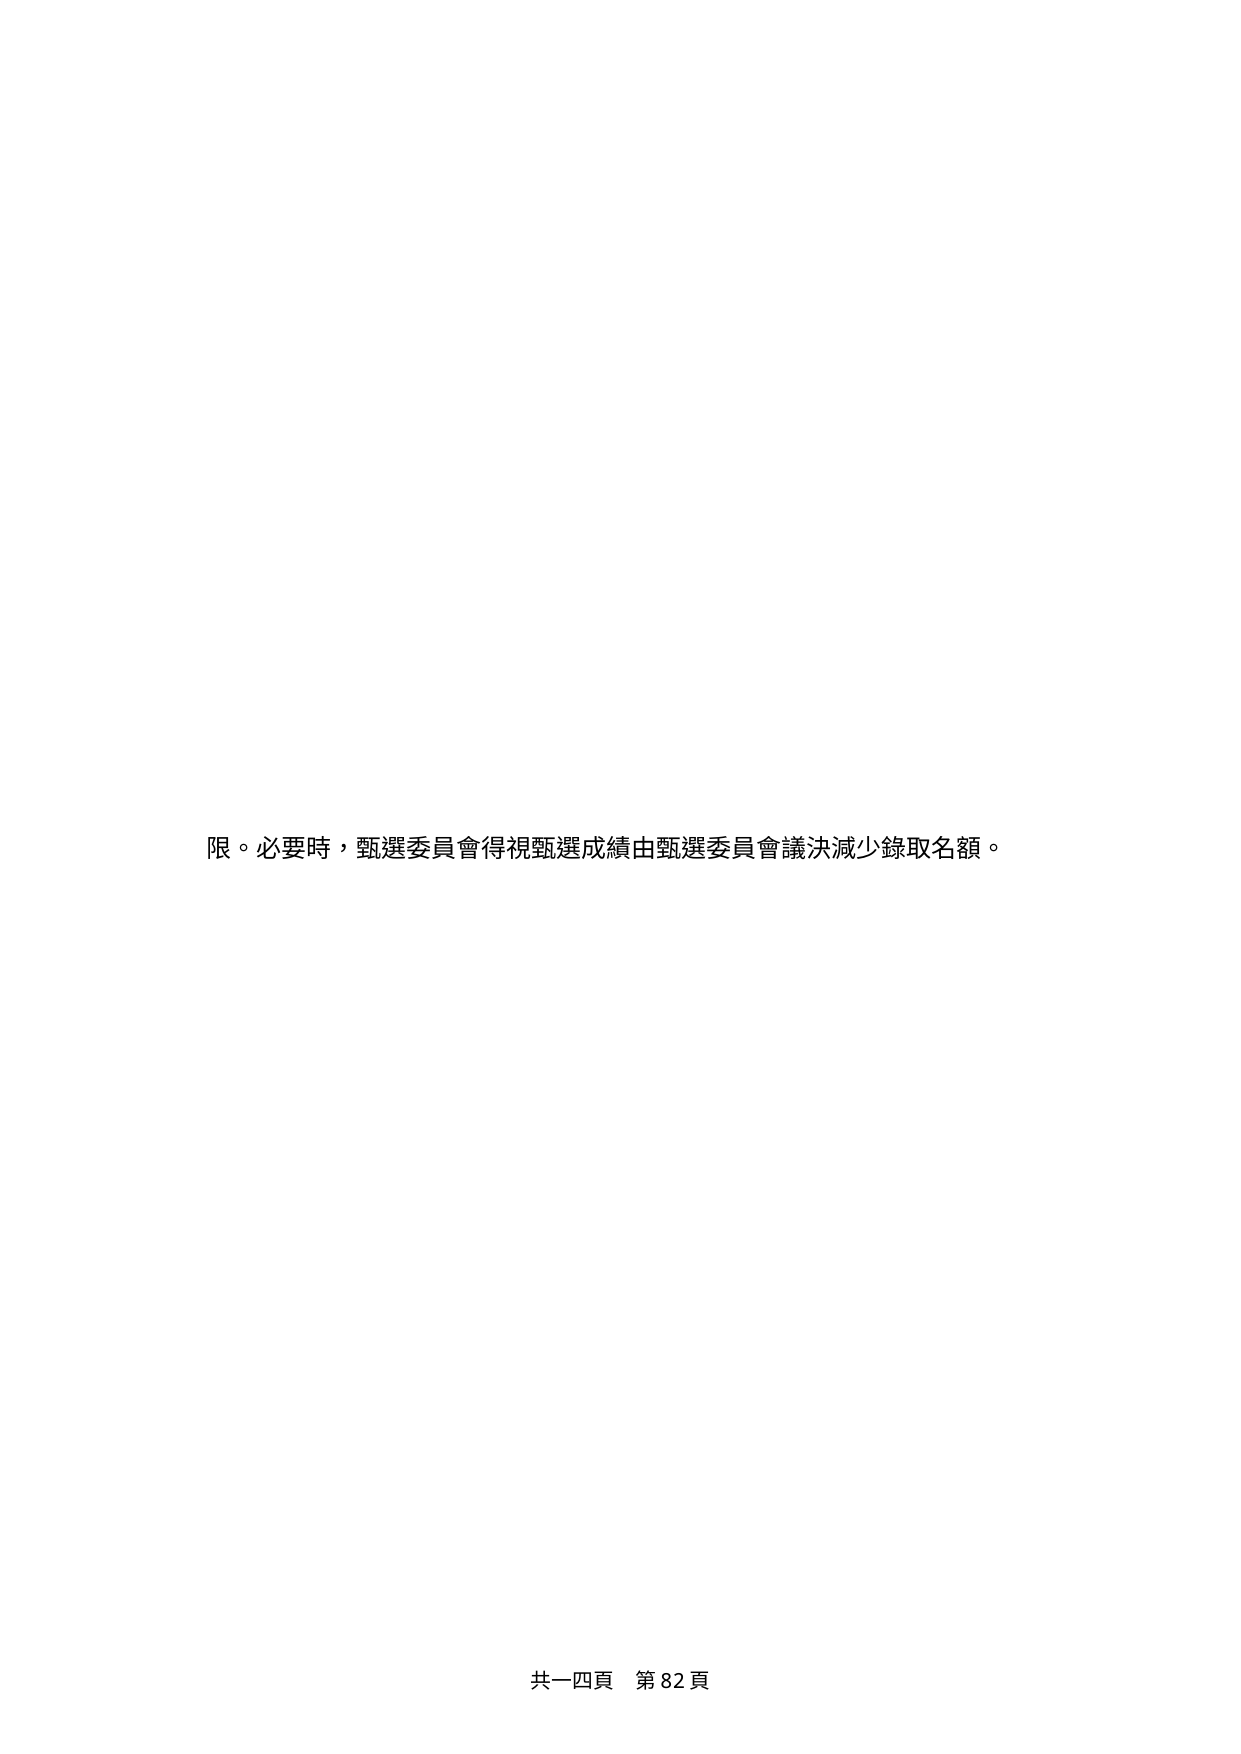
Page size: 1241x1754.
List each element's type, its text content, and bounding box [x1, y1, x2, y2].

text 限。必要時，甄選委員會得視甄選成績由甄選委員會議決減少錄取名額。 [192, 831, 1122, 864]
